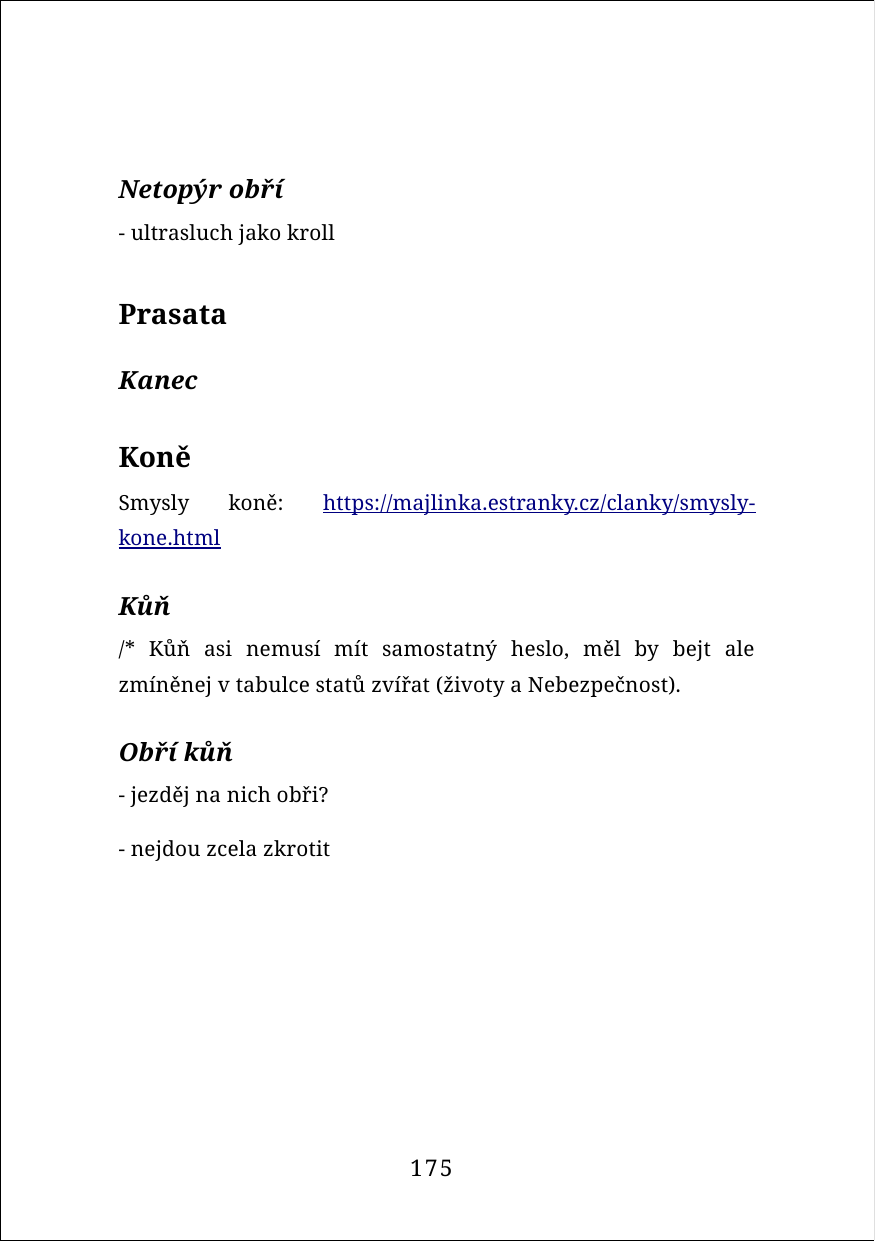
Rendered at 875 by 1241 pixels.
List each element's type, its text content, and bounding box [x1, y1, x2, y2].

text - ultrasluch jako kroll [118, 218, 756, 246]
text Smysly koně: https://majlinka.estranky.cz/clanky/smysly-kone.html [118, 488, 756, 552]
subtitle Netopýr obří [118, 172, 756, 206]
text - nejdou zcela zkrotit [118, 834, 756, 862]
subtitle Kůň [118, 588, 756, 622]
subtitle Koně [118, 438, 756, 476]
subtitle Prasata [118, 294, 756, 333]
text /* Kůň asi nemusí mít samostatný heslo, měl by bejt ale zmíněnej v tabulce statů zvířat (životy a Nebezpečnost). [118, 634, 756, 698]
subtitle Kanec [118, 362, 756, 396]
subtitle Obří kůň [118, 735, 756, 769]
text - jezděj na nich obři? [118, 781, 756, 809]
